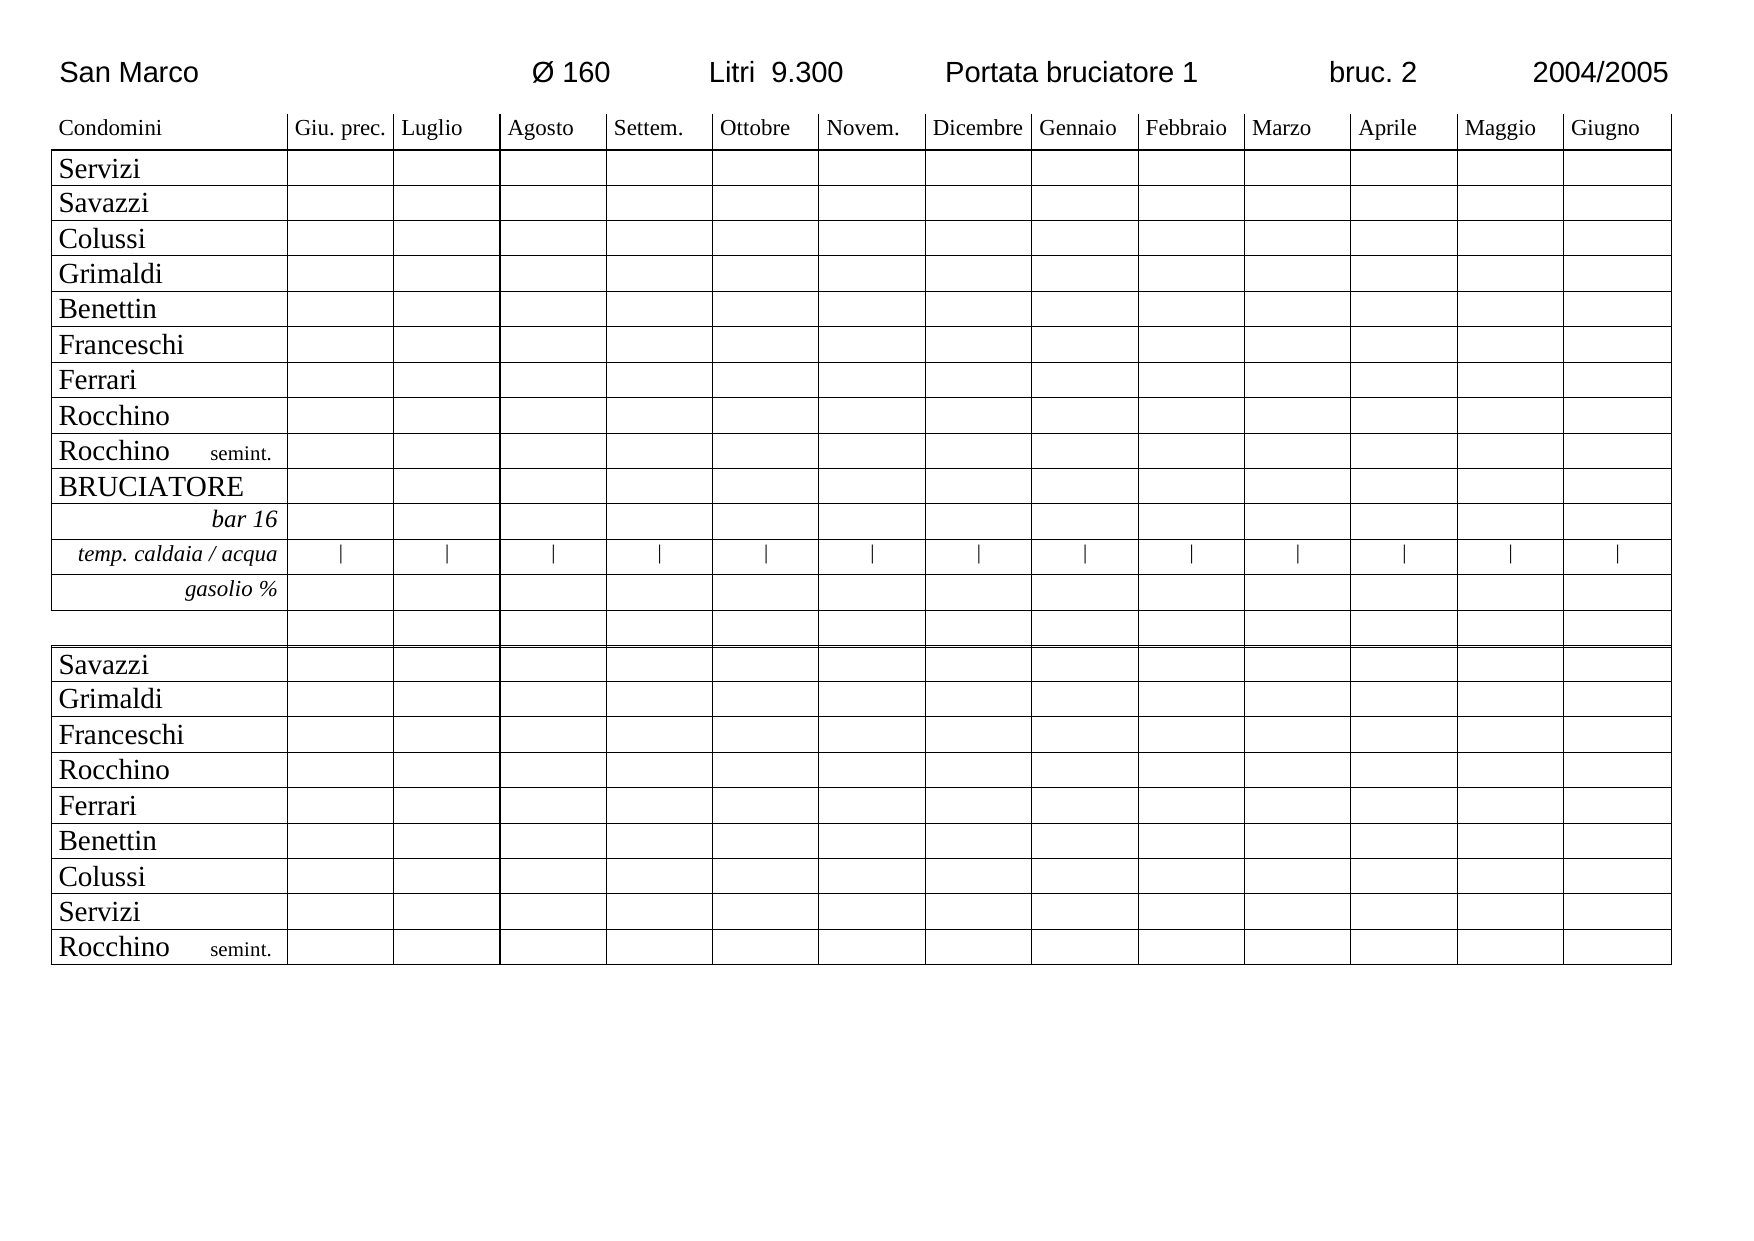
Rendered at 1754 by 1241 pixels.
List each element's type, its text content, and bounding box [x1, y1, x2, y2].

table_cell [1458, 469, 1563, 503]
table_cell [1139, 682, 1244, 716]
table_header Dicembre [926, 114, 1031, 149]
table_cell [1564, 327, 1671, 362]
table_cell [713, 611, 818, 645]
table_cell [1564, 186, 1671, 220]
table_header Marzo [1245, 114, 1350, 149]
table_cell [713, 151, 818, 184]
table_cell [819, 930, 925, 964]
table_cell [1564, 788, 1671, 822]
table_cell [1458, 221, 1563, 255]
table_cell [1564, 363, 1671, 397]
table_cell [1139, 398, 1244, 432]
table_cell [819, 327, 925, 362]
table_cell [1245, 504, 1350, 539]
table_cell | [1458, 540, 1563, 574]
table_cell [1245, 256, 1350, 291]
table_cell [1564, 611, 1671, 645]
table_cell [819, 398, 925, 432]
table_cell [1032, 894, 1138, 929]
table_cell Franceschi [52, 717, 287, 752]
table_cell [819, 753, 925, 787]
table_cell [713, 717, 818, 752]
table_cell [1245, 327, 1350, 362]
table_cell [501, 648, 606, 681]
table_cell [819, 186, 925, 220]
table_cell [501, 327, 606, 362]
table_cell [926, 186, 1031, 220]
table_cell [1245, 363, 1350, 397]
table_cell [607, 292, 712, 326]
table_cell [1245, 434, 1350, 468]
table_cell Rocchino [52, 753, 287, 787]
table_cell [713, 434, 818, 468]
table_cell [713, 930, 818, 964]
table_cell [1351, 434, 1457, 468]
table_cell [1032, 256, 1138, 291]
table_cell [1139, 256, 1244, 291]
table_cell [1351, 292, 1457, 326]
table_cell [607, 894, 712, 929]
table_cell [1139, 788, 1244, 822]
table_header Agosto [501, 114, 606, 149]
table_cell [1458, 788, 1563, 822]
table_cell [288, 221, 393, 255]
table_cell [288, 327, 393, 362]
table_cell [1032, 151, 1138, 184]
table_cell | [1032, 540, 1138, 574]
table_cell Servizi [52, 151, 287, 184]
table_cell [501, 575, 606, 609]
table_cell [1458, 648, 1563, 681]
table_cell Rocchino semint. [52, 434, 287, 468]
table_cell [607, 648, 712, 681]
table_cell [501, 186, 606, 220]
table_cell [713, 256, 818, 291]
table_cell [1351, 469, 1457, 503]
table_cell [501, 753, 606, 787]
table_cell [1139, 292, 1244, 326]
table_cell [1032, 824, 1138, 858]
table_cell [394, 788, 499, 822]
table_cell [394, 221, 499, 255]
table_cell [1032, 292, 1138, 326]
table_cell [1564, 894, 1671, 929]
table_cell [607, 859, 712, 893]
table_cell [819, 611, 925, 645]
table_cell [1564, 469, 1671, 503]
table_cell [1139, 930, 1244, 964]
table_cell [1245, 221, 1350, 255]
table_cell [1245, 753, 1350, 787]
table_cell [1351, 398, 1457, 432]
table_cell [1564, 504, 1671, 539]
table_header Luglio [394, 114, 499, 149]
table_cell [394, 256, 499, 291]
table_cell [288, 788, 393, 822]
table_cell | [1139, 540, 1244, 574]
table_cell [1139, 327, 1244, 362]
table_cell [394, 327, 499, 362]
table_cell [607, 363, 712, 397]
table_cell [713, 221, 818, 255]
table_cell [501, 363, 606, 397]
table_cell [1564, 930, 1671, 964]
table_cell [926, 221, 1031, 255]
table_cell [394, 824, 499, 858]
table_cell [1351, 894, 1457, 929]
table_header Ottobre [713, 114, 818, 149]
table_cell [1564, 648, 1671, 681]
table_cell [926, 648, 1031, 681]
table_cell [1245, 151, 1350, 184]
table_cell [713, 363, 818, 397]
table_cell [288, 151, 393, 184]
table_cell [713, 327, 818, 362]
table_cell [926, 611, 1031, 645]
table_cell [1564, 221, 1671, 255]
table_cell [1564, 859, 1671, 893]
table_cell [1139, 469, 1244, 503]
table_cell [1351, 717, 1457, 752]
table_cell | [501, 540, 606, 574]
table_cell [1139, 894, 1244, 929]
table_cell [394, 648, 499, 681]
table_cell Rocchino [52, 398, 287, 432]
table_cell [607, 930, 712, 964]
table_cell [1245, 575, 1350, 609]
table_cell [1245, 469, 1350, 503]
table_cell Ferrari [52, 788, 287, 822]
table_cell [394, 894, 499, 929]
table_cell [819, 648, 925, 681]
table_cell [1458, 363, 1563, 397]
table_cell [1032, 788, 1138, 822]
table_cell [501, 788, 606, 822]
table_cell [394, 151, 499, 184]
table_cell [607, 682, 712, 716]
table_cell [1458, 151, 1563, 184]
table_cell [607, 327, 712, 362]
table_cell [501, 221, 606, 255]
table_cell [1458, 186, 1563, 220]
table_cell [288, 292, 393, 326]
table_cell [288, 575, 393, 609]
table_cell [288, 256, 393, 291]
table_cell [288, 930, 393, 964]
table_cell [1351, 753, 1457, 787]
table_cell [1458, 434, 1563, 468]
table_cell | [607, 540, 712, 574]
table_cell [394, 504, 499, 539]
table_cell Colussi [52, 221, 287, 255]
table_cell [926, 753, 1031, 787]
table_header Settem. [607, 114, 712, 149]
table_cell [713, 186, 818, 220]
table_cell [713, 504, 818, 539]
table_cell [1458, 753, 1563, 787]
table_cell [926, 682, 1031, 716]
table_cell [713, 648, 818, 681]
table_cell [1139, 611, 1244, 645]
table_cell [501, 682, 606, 716]
table_cell [713, 292, 818, 326]
table_cell [1139, 221, 1244, 255]
table_cell [1139, 648, 1244, 681]
table_cell [501, 398, 606, 432]
table_cell [1245, 292, 1350, 326]
table_cell [394, 753, 499, 787]
table_cell [926, 859, 1031, 893]
table_cell [819, 859, 925, 893]
table_cell [1351, 930, 1457, 964]
table_cell [607, 398, 712, 432]
table_cell [1139, 859, 1244, 893]
table_cell [501, 824, 606, 858]
table_cell [1245, 859, 1350, 893]
table_cell [1139, 504, 1244, 539]
table_cell [288, 753, 393, 787]
table_cell [1351, 256, 1457, 291]
table_cell [1032, 682, 1138, 716]
table_cell [607, 504, 712, 539]
table_cell [51, 611, 287, 645]
table_cell [1032, 930, 1138, 964]
table_cell [501, 434, 606, 468]
table_cell BRUCIATORE [52, 469, 287, 503]
table_cell [1139, 717, 1244, 752]
table_cell [1032, 398, 1138, 432]
table_cell [1245, 824, 1350, 858]
table_cell [819, 504, 925, 539]
table_cell Franceschi [52, 327, 287, 362]
table_header Giu. prec. [288, 114, 393, 149]
table_cell [713, 398, 818, 432]
table_header Giugno [1564, 114, 1671, 149]
table_cell [1032, 717, 1138, 752]
table_cell [394, 682, 499, 716]
table_cell [1458, 894, 1563, 929]
table_cell [819, 575, 925, 609]
table_cell [1139, 363, 1244, 397]
table_cell [394, 434, 499, 468]
table_header Condomini [51, 114, 287, 149]
table_cell [926, 717, 1031, 752]
table_cell [501, 930, 606, 964]
table_cell [1458, 930, 1563, 964]
table_cell [1245, 717, 1350, 752]
table_header Gennaio [1032, 114, 1138, 149]
table_cell [1564, 717, 1671, 752]
table_cell [1458, 859, 1563, 893]
table_cell [607, 753, 712, 787]
table_cell [607, 256, 712, 291]
table_cell [819, 151, 925, 184]
table_cell [819, 788, 925, 822]
table_cell [1351, 186, 1457, 220]
table_cell [713, 788, 818, 822]
table_cell [713, 753, 818, 787]
table_cell Grimaldi [52, 682, 287, 716]
table_cell [394, 363, 499, 397]
table_cell [1564, 753, 1671, 787]
table_cell [819, 682, 925, 716]
table_cell [1032, 434, 1138, 468]
table_cell [1032, 648, 1138, 681]
table_cell [713, 824, 818, 858]
table_cell | [926, 540, 1031, 574]
table_cell [1351, 327, 1457, 362]
table_cell [819, 469, 925, 503]
table_cell [1245, 894, 1350, 929]
table_cell [1351, 824, 1457, 858]
table_header Febbraio [1139, 114, 1244, 149]
table_cell [288, 648, 393, 681]
table_cell [1351, 611, 1457, 645]
table_cell [1245, 682, 1350, 716]
table_cell Benettin [52, 824, 287, 858]
table_cell [1245, 930, 1350, 964]
table_cell [926, 327, 1031, 362]
table_cell [607, 788, 712, 822]
table_cell [1032, 221, 1138, 255]
table_cell [394, 611, 499, 645]
table_cell [288, 611, 393, 645]
table_cell [607, 824, 712, 858]
table_cell [713, 682, 818, 716]
table_cell [288, 434, 393, 468]
table_cell [607, 186, 712, 220]
table_cell [394, 575, 499, 609]
table_cell [607, 151, 712, 184]
table_cell [713, 894, 818, 929]
table_cell [288, 363, 393, 397]
table_cell [607, 221, 712, 255]
table_cell [501, 859, 606, 893]
table_cell [926, 256, 1031, 291]
table_cell [1032, 186, 1138, 220]
table_cell [926, 824, 1031, 858]
table_cell [819, 824, 925, 858]
table_cell [1458, 327, 1563, 362]
table_cell [1139, 151, 1244, 184]
table_cell [926, 363, 1031, 397]
table_cell [1245, 186, 1350, 220]
table_cell [394, 292, 499, 326]
table_cell | [288, 540, 393, 574]
table_cell [501, 469, 606, 503]
table_cell [1458, 824, 1563, 858]
table_cell [394, 186, 499, 220]
table_cell [1351, 859, 1457, 893]
table_cell [501, 504, 606, 539]
table_cell [1032, 611, 1138, 645]
table_cell Servizi [52, 894, 287, 929]
table_cell [607, 469, 712, 503]
table_cell [1351, 682, 1457, 716]
table_cell [926, 575, 1031, 609]
table_cell [1245, 611, 1350, 645]
table_cell [607, 717, 712, 752]
table_cell [926, 930, 1031, 964]
table_cell [1139, 575, 1244, 609]
table_header Novem. [819, 114, 925, 149]
table_cell [501, 894, 606, 929]
table_cell [1564, 434, 1671, 468]
table_cell [1139, 186, 1244, 220]
table_cell [1458, 575, 1563, 609]
table_cell [1351, 151, 1457, 184]
table_header Aprile [1351, 114, 1457, 149]
table_cell [1458, 398, 1563, 432]
table_cell [394, 930, 499, 964]
table_cell [288, 504, 393, 539]
table_cell [607, 434, 712, 468]
table_cell [1458, 504, 1563, 539]
table_cell [926, 398, 1031, 432]
table_cell [926, 434, 1031, 468]
table_cell [819, 292, 925, 326]
table_cell [713, 575, 818, 609]
table_cell | [819, 540, 925, 574]
table_cell [1351, 788, 1457, 822]
table_cell bar 16 [52, 504, 287, 539]
table_cell [819, 363, 925, 397]
table_cell [1032, 327, 1138, 362]
table_cell [501, 717, 606, 752]
table_cell [501, 151, 606, 184]
table_cell [288, 398, 393, 432]
table_cell [288, 682, 393, 716]
table_cell Benettin [52, 292, 287, 326]
table_cell [1458, 292, 1563, 326]
table_cell [819, 894, 925, 929]
table_cell [1564, 398, 1671, 432]
table_cell [1139, 434, 1244, 468]
table_cell [926, 151, 1031, 184]
table_cell [926, 292, 1031, 326]
table_cell [1245, 398, 1350, 432]
table_cell [288, 469, 393, 503]
table_cell temp. caldaia / acqua [52, 540, 287, 574]
table_cell Rocchino semint. [52, 930, 287, 964]
table_cell gasolio % [52, 575, 287, 609]
table_header Maggio [1458, 114, 1563, 149]
table_cell [501, 292, 606, 326]
table_cell [1351, 363, 1457, 397]
table_cell [1032, 575, 1138, 609]
subtitle San Marco Ø 160 Litri 9.300 Portata bruciatore 1 bruc. 2 2004/2005 [59, 55, 1695, 88]
table_cell [607, 575, 712, 609]
table_cell [1564, 256, 1671, 291]
table_cell [1032, 504, 1138, 539]
table_cell [1245, 648, 1350, 681]
table_cell | [713, 540, 818, 574]
table_cell [1458, 256, 1563, 291]
table_cell [1564, 151, 1671, 184]
table_cell [501, 611, 606, 645]
table_cell [288, 824, 393, 858]
table_cell [1245, 788, 1350, 822]
table_cell [1458, 611, 1563, 645]
table_cell [1351, 221, 1457, 255]
table_cell [819, 717, 925, 752]
table_cell [926, 894, 1031, 929]
table_cell [926, 469, 1031, 503]
table_cell Savazzi [52, 648, 287, 681]
table_cell [1032, 363, 1138, 397]
table_cell [1032, 859, 1138, 893]
table_cell [288, 717, 393, 752]
table_cell [713, 469, 818, 503]
table_cell [926, 504, 1031, 539]
table_cell [394, 717, 499, 752]
table_cell [1564, 575, 1671, 609]
table_cell [1564, 682, 1671, 716]
table_cell [394, 859, 499, 893]
table_cell [1139, 753, 1244, 787]
table_cell [1032, 753, 1138, 787]
table_cell [819, 256, 925, 291]
table_cell | [1351, 540, 1457, 574]
table_cell [501, 256, 606, 291]
table_cell [713, 859, 818, 893]
table_cell [819, 434, 925, 468]
table_cell Savazzi [52, 186, 287, 220]
table_cell Colussi [52, 859, 287, 893]
table_cell | [394, 540, 499, 574]
table_cell [288, 894, 393, 929]
table_cell [1351, 504, 1457, 539]
table_cell [288, 186, 393, 220]
table_cell [607, 611, 712, 645]
table_cell | [1245, 540, 1350, 574]
table_cell [1564, 824, 1671, 858]
table_cell [1458, 682, 1563, 716]
table_cell [1351, 648, 1457, 681]
table_cell | [1564, 540, 1671, 574]
table_cell [1351, 575, 1457, 609]
table_cell [926, 788, 1031, 822]
table_cell [394, 398, 499, 432]
table_cell [1564, 292, 1671, 326]
table_cell Ferrari [52, 363, 287, 397]
table_cell [1032, 469, 1138, 503]
table_cell [1139, 824, 1244, 858]
table_cell [394, 469, 499, 503]
table_cell [1458, 717, 1563, 752]
table_cell [288, 859, 393, 893]
table_cell [819, 221, 925, 255]
table_cell Grimaldi [52, 256, 287, 291]
